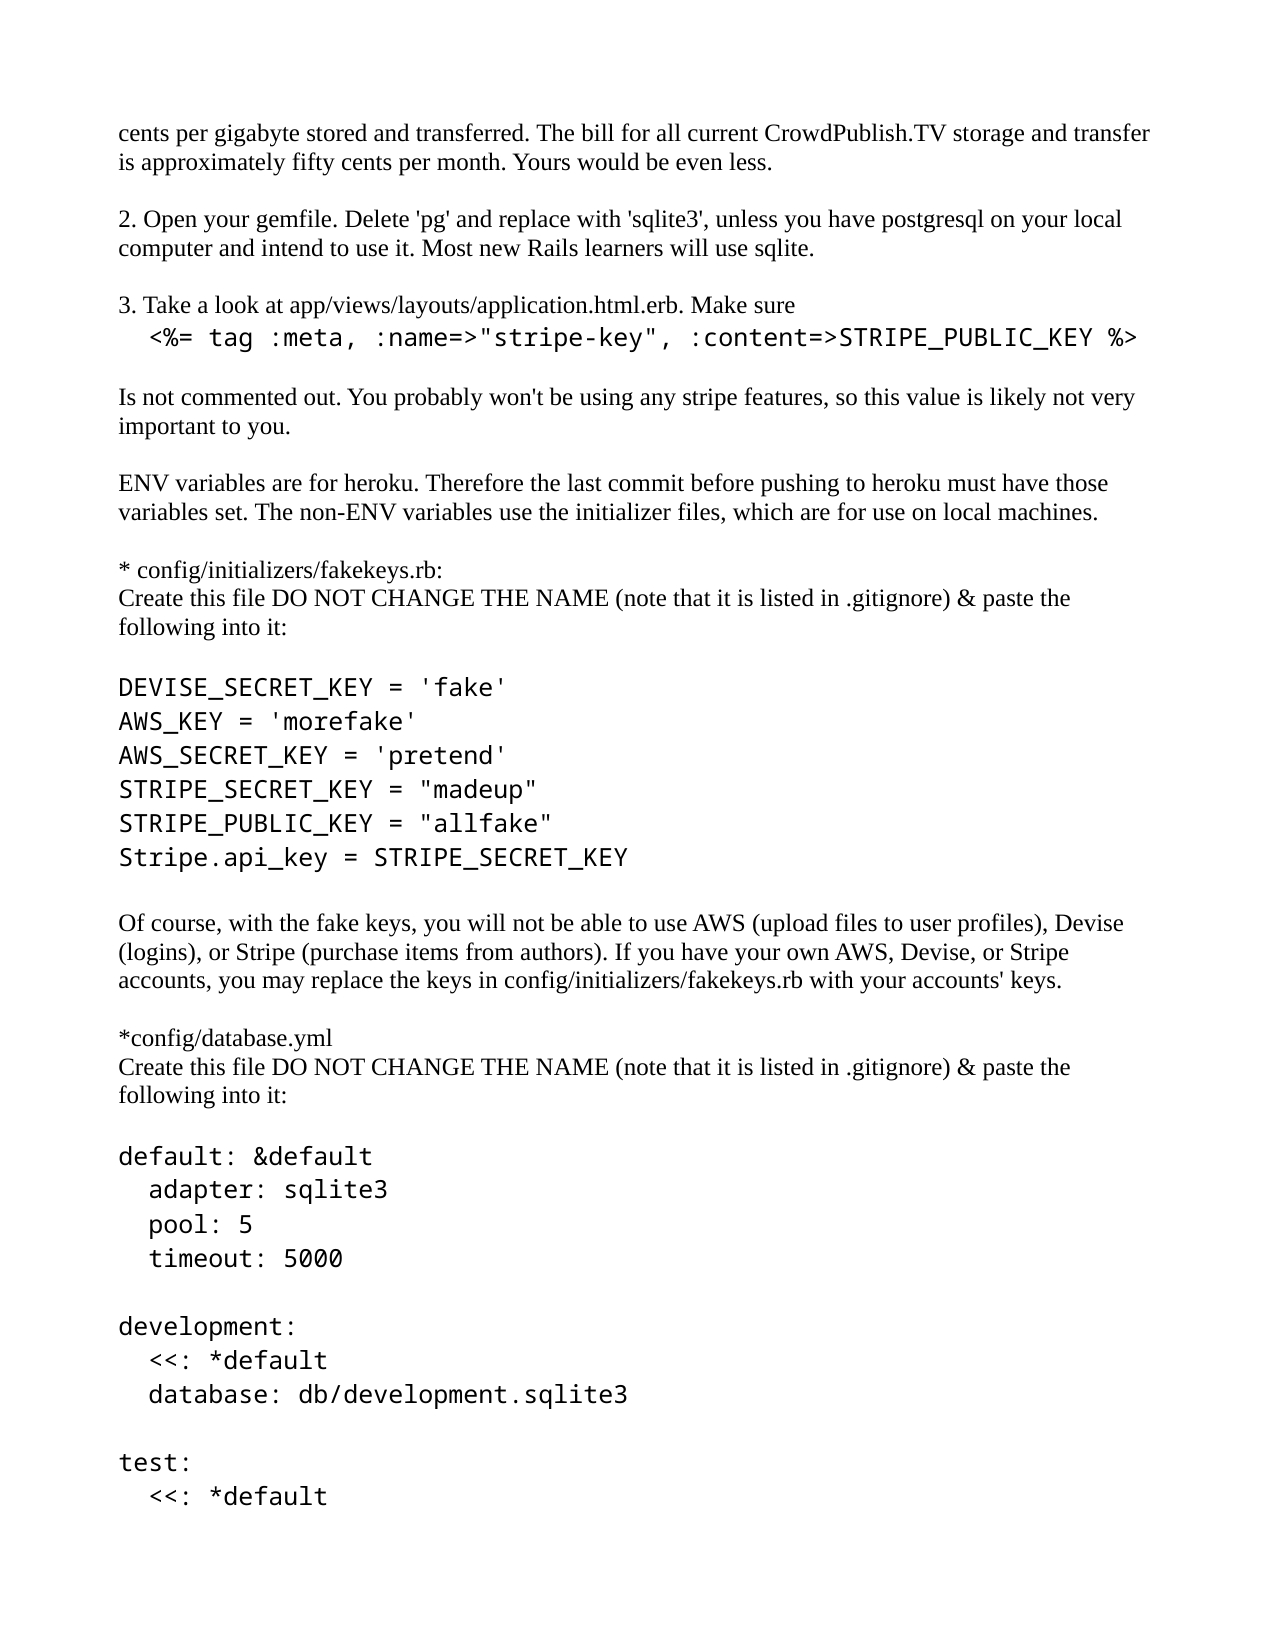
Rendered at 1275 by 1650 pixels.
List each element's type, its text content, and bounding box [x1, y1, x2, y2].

text timeout: 5000 [118, 1240, 1157, 1274]
text Create this file DO NOT CHANGE THE NAME (note that it is listed in .gitignore) & paste the following into it: [118, 583, 1157, 641]
text <%= tag :meta, :name=>"stripe-key", :content=>STRIPE_PUBLIC_KEY %> [118, 319, 1157, 353]
text AWS_SECRET_KEY = 'pretend' [118, 738, 1157, 772]
text development: [118, 1308, 1157, 1342]
text default: &default [118, 1138, 1157, 1172]
text ENV variables are for heroku. Therefore the last commit before pushing to heroku must have those variables set. The non-ENV variables use the initializer files, which are for use on local machines. [118, 468, 1157, 526]
text adapter: sqlite3 [118, 1172, 1157, 1206]
text 2. Open your gemfile. Delete 'pg' and replace with 'sqlite3', unless you have postgresql on your local computer and intend to use it. Most new Rails learners will use sqlite. [118, 204, 1157, 262]
text * config/initializers/fakekeys.rb: [118, 555, 1157, 583]
text AWS_KEY = 'morefake' [118, 704, 1157, 738]
text STRIPE_PUBLIC_KEY = "allfake" [118, 806, 1157, 840]
text STRIPE_SECRET_KEY = "madeup" [118, 772, 1157, 806]
text Of course, with the fake keys, you will not be able to use AWS (upload files to user profiles), Devise (logins), or Stripe (purchase items from authors). If you have your own AWS, Devise, or Stripe accounts, you may replace the keys in config/initializers/fakekeys.rb with your accounts' keys. [118, 908, 1157, 994]
text database: db/development.sqlite3 [118, 1377, 1157, 1411]
text Is not commented out. You probably won't be using any stripe features, so this value is likely not very important to you. [118, 382, 1157, 440]
text *config/database.yml [118, 1023, 1157, 1052]
text pool: 5 [118, 1206, 1157, 1240]
text Stripe.api_key = STRIPE_SECRET_KEY [118, 840, 1157, 874]
text <<: *default [118, 1479, 1157, 1513]
text Create this file DO NOT CHANGE THE NAME (note that it is listed in .gitignore) & paste the following into it: [118, 1052, 1157, 1109]
text cents per gigabyte stored and transferred. The bill for all current CrowdPublish.TV storage and transfer is approximately fifty cents per month. Yours would be even less. [118, 118, 1157, 176]
text test: [118, 1445, 1157, 1479]
text 3. Take a look at app/views/layouts/application.html.erb. Make sure [118, 291, 1157, 319]
text <<: *default [118, 1342, 1157, 1377]
text DEVISE_SECRET_KEY = 'fake' [118, 670, 1157, 704]
